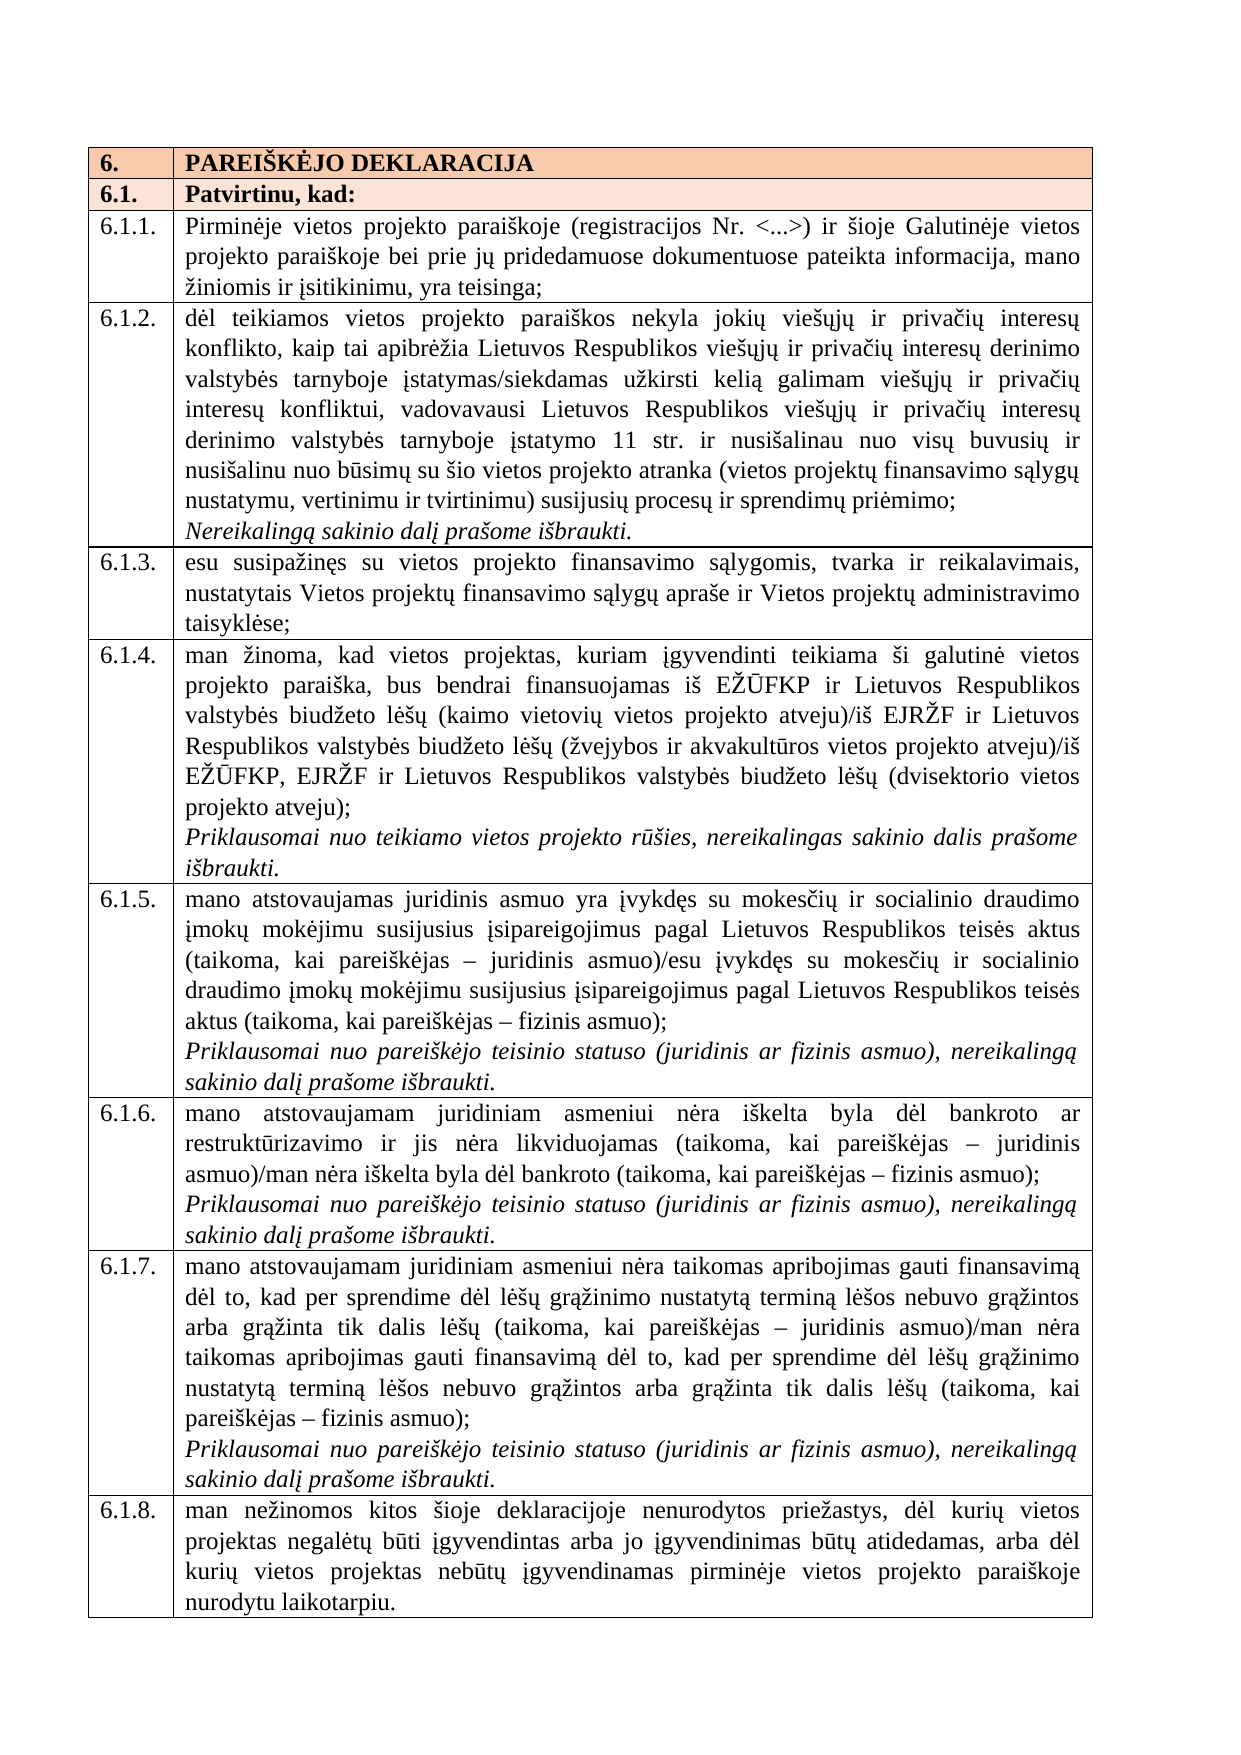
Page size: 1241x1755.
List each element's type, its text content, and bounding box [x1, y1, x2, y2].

table_cell mano atstovaujamam juridiniam asmeniui nėra taikomas apribojimas gauti finansavimą dėl to, kad per sprendime dėl lėšų grąžinimo nustatytą terminą lėšos nebuvo grąžintos arba grąžinta tik dalis lėšų (taikoma, kai pareiškėjas – juridinis asmuo)/man nėra taikomas apribojimas gauti finansavimą dėl to, kad per sprendime dėl lėšų grąžinimo nustatytą terminą lėšos nebuvo grąžintos arba grąžinta tik dalis lėšų (taikoma, kai pareiškėjas – fizinis asmuo); Priklausomai nuo pareiškėjo teisinio statuso (juridinis ar fizinis asmuo), nereikalingą sakinio dalį prašome išbraukti. [174, 1251, 1092, 1494]
table_cell 6.1. [89, 179, 173, 210]
table_cell esu susipažinęs su vietos projekto finansavimo sąlygomis, tvarka ir reikalavimais, nustatytais Vietos projektų finansavimo sąlygų apraše ir Vietos projektų administravimo taisyklėse; [174, 548, 1092, 639]
table_header PAREIŠKĖJO DEKLARACIJA [174, 148, 1092, 178]
table_cell mano atstovaujamas juridinis asmuo yra įvykdęs su mokesčių ir socialinio draudimo įmokų mokėjimu susijusius įsipareigojimus pagal Lietuvos Respublikos teisės aktus (taikoma, kai pareiškėjas – juridinis asmuo)/esu įvykdęs su mokesčių ir socialinio draudimo įmokų mokėjimu susijusius įsipareigojimus pagal Lietuvos Respublikos teisės aktus (taikoma, kai pareiškėjas – fizinis asmuo); Priklausomai nuo pareiškėjo teisinio statuso (juridinis ar fizinis asmuo), nereikalingą sakinio dalį prašome išbraukti. [174, 884, 1092, 1097]
table_cell 6.1.4. [89, 640, 173, 883]
table_cell man nežinomos kitos šioje deklaracijoje nenurodytos priežastys, dėl kurių vietos projektas negalėtų būti įgyvendintas arba jo įgyvendinimas būtų atidedamas, arba dėl kurių vietos projektas nebūtų įgyvendinamas pirminėje vietos projekto paraiškoje nurodytu laikotarpiu. [174, 1496, 1092, 1617]
table_cell dėl teikiamos vietos projekto paraiškos nekyla jokių viešųjų ir privačių interesų konflikto, kaip tai apibrėžia Lietuvos Respublikos viešųjų ir privačių interesų derinimo valstybės tarnyboje įstatymas/siekdamas užkirsti kelią galimam viešųjų ir privačių interesų konfliktui, vadovavausi Lietuvos Respublikos viešųjų ir privačių interesų derinimo valstybės tarnyboje įstatymo 11 str. ir nusišalinau nuo visų buvusių ir nusišalinu nuo būsimų su šio vietos projekto atranka (vietos projektų finansavimo sąlygų nustatymu, vertinimu ir tvirtinimu) susijusių procesų ir sprendimų priėmimo; Nereikalingą sakinio dalį prašome išbraukti. [174, 303, 1092, 546]
table_cell man žinoma, kad vietos projektas, kuriam įgyvendinti teikiama ši galutinė vietos projekto paraiška, bus bendrai finansuojamas iš EŽŪFKP ir Lietuvos Respublikos valstybės biudžeto lėšų (kaimo vietovių vietos projekto atveju)/iš EJRŽF ir Lietuvos Respublikos valstybės biudžeto lėšų (žvejybos ir akvakultūros vietos projekto atveju)/iš EŽŪFKP, EJRŽF ir Lietuvos Respublikos valstybės biudžeto lėšų (dvisektorio vietos projekto atveju); Priklausomai nuo teikiamo vietos projekto rūšies, nereikalingas sakinio dalis prašome išbraukti. [174, 640, 1092, 883]
table_cell 6.1.3. [89, 548, 173, 639]
table_cell 6.1.8. [89, 1496, 173, 1617]
table_cell 6.1.5. [89, 884, 173, 1097]
table_cell 6.1.2. [89, 303, 173, 546]
table_header 6. [89, 148, 173, 178]
table_cell Pirminėje vietos projekto paraiškoje (registracijos Nr. <...>) ir šioje Galutinėje vietos projekto paraiškoje bei prie jų pridedamuose dokumentuose pateikta informacija, mano žiniomis ir įsitikinimu, yra teisinga; [174, 211, 1092, 302]
table_cell 6.1.7. [89, 1251, 173, 1494]
table_cell Patvirtinu, kad: [174, 179, 1092, 210]
table_cell mano atstovaujamam juridiniam asmeniui nėra iškelta byla dėl bankroto ar restruktūrizavimo ir jis nėra likviduojamas (taikoma, kai pareiškėjas – juridinis asmuo)/man nėra iškelta byla dėl bankroto (taikoma, kai pareiškėjas – fizinis asmuo); Priklausomai nuo pareiškėjo teisinio statuso (juridinis ar fizinis asmuo), nereikalingą sakinio dalį prašome išbraukti. [174, 1098, 1092, 1250]
table_cell 6.1.1. [89, 211, 173, 302]
table_cell 6.1.6. [89, 1098, 173, 1250]
